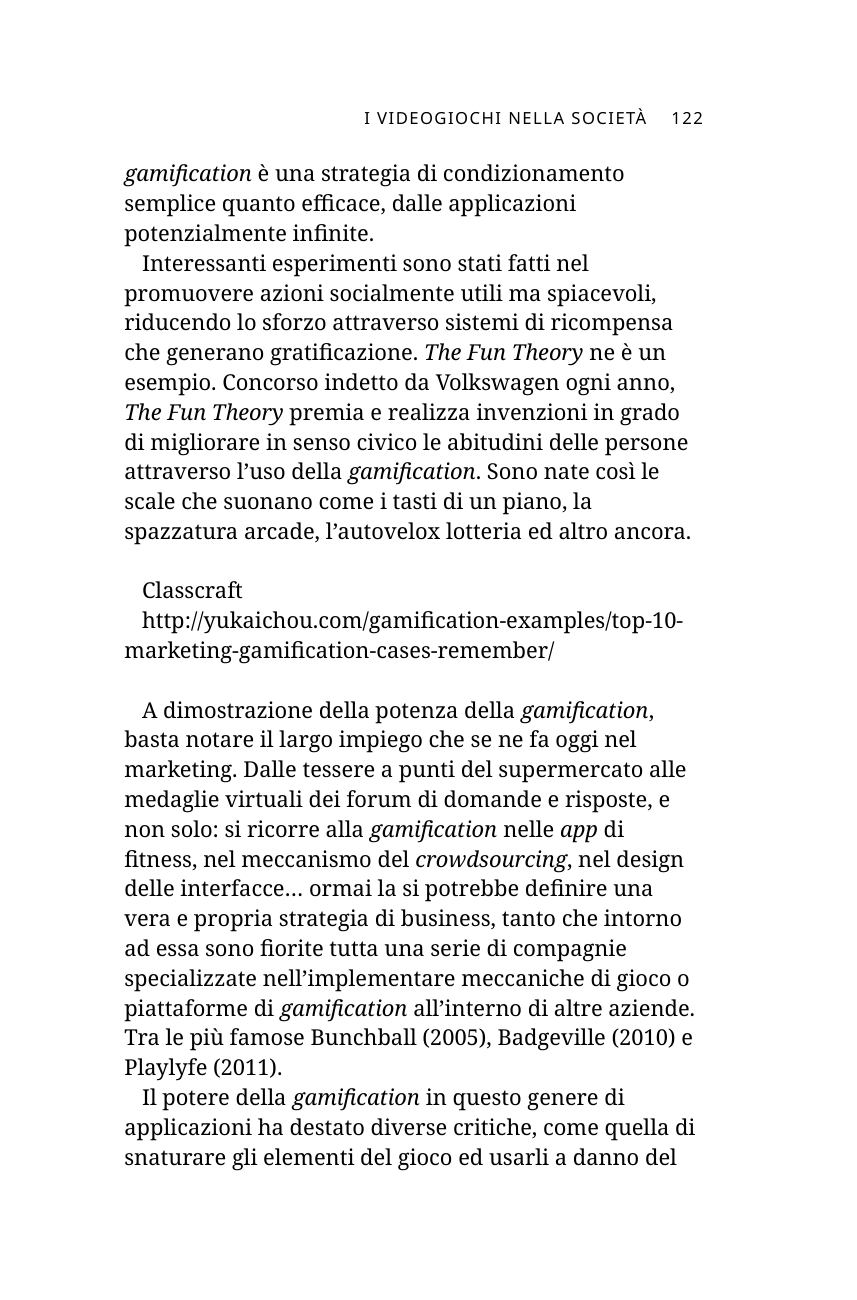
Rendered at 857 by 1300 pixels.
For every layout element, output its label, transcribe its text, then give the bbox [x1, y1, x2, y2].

text A dimostrazione della potenza della gamification, basta notare il largo impiego che se ne fa oggi nel marketing. Dalle tessere a punti del supermercato alle medaglie virtuali dei forum di domande e risposte, e non solo: si ricorre alla gamification nelle app di fitness, nel meccanismo del crowdsourcing, nel design delle interfacce… ormai la si potrebbe definire una vera e propria strategia di business, tanto che intorno ad essa sono fiorite tutta una serie di compagnie specializzate nell’implementare meccaniche di gioco o piattaforme di gamification all’interno di altre aziende. Tra le più famose Bunchball (2005), Badgeville (2010) e Playlyfe (2011). [124, 695, 703, 1082]
text http://yukaichou.com/gamification-examples/top-10-marketing-gamification-cases-remember/ [124, 605, 703, 665]
text Classcraft [124, 576, 703, 605]
text Il potere della gamification in questo genere di applicazioni ha destato diverse critiche, come quella di snaturare gli elementi del gioco ed usarli a danno del [124, 1082, 703, 1171]
text Interessanti esperimenti sono stati fatti nel promuovere azioni socialmente utili ma spiacevoli, riducendo lo sforzo attraverso sistemi di ricompensa che generano gratificazione. The Fun Theory ne è un esempio. Concorso indetto da Volkswagen ogni anno, The Fun Theory premia e realizza invenzioni in grado di migliorare in senso civico le abitudini delle persone attraverso l’uso della gamification. Sono nate così le scale che suonano come i tasti di un piano, la spazzatura arcade, l’autovelox lotteria ed altro ancora. [124, 248, 703, 546]
text gamification è una strategia di condizionamento semplice quanto efficace, dalle applicazioni potenzialmente infinite. [124, 158, 703, 248]
